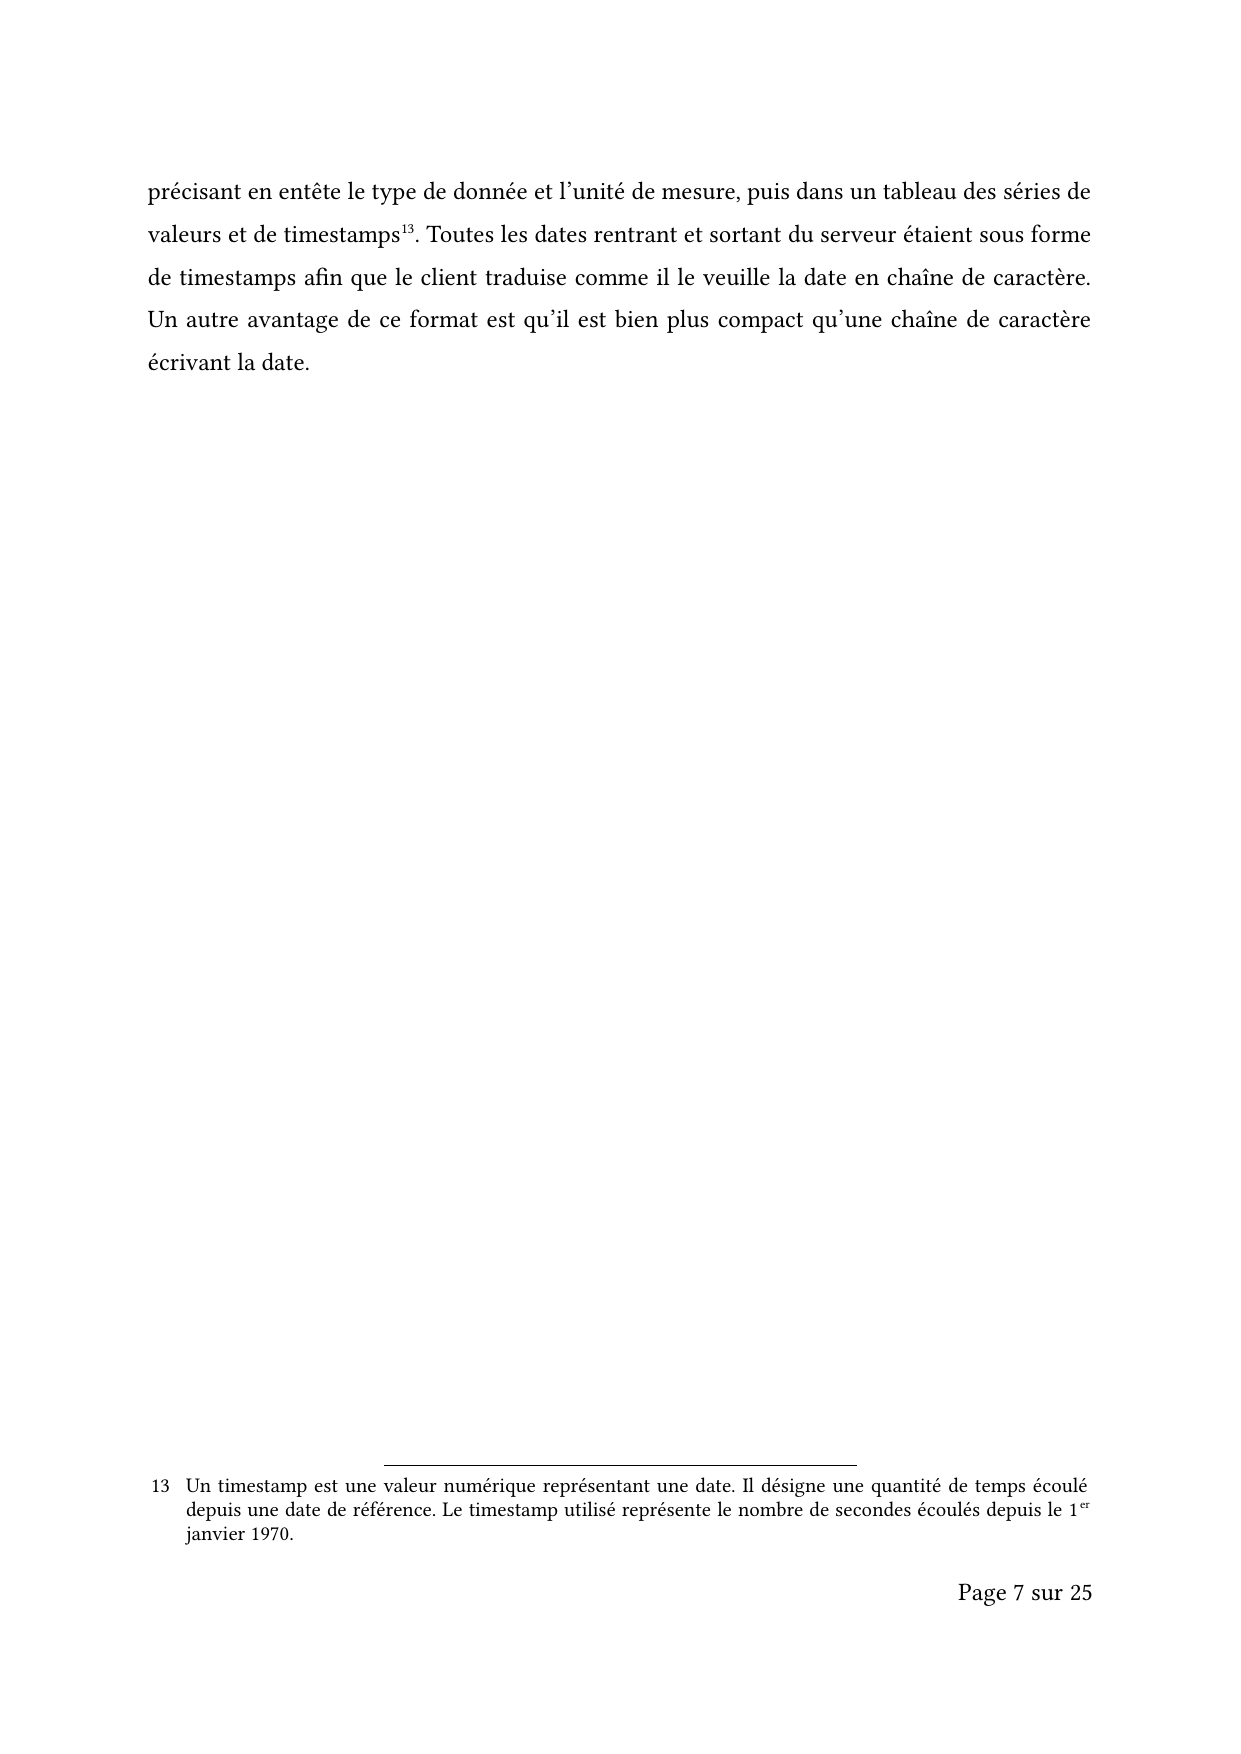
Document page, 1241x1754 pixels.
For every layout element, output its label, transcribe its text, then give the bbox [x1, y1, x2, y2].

text précisant en entête le type de donnée et l’unité de mesure, puis dans un tableau des séries de valeurs et de timestamps. Toutes les dates rentrant et sortant du serveur étaient sous forme de timestamps afin que le client traduise comme il le veuille la date en chaîne de caractère. Un autre avantage de ce format est qu’il est bien plus compact qu’une chaîne de caractère écrivant la date. [148, 177, 1093, 377]
text Un timestamp est une valeur numérique représentant une date. Il désigne une quantité de temps écoulé depuis une date de référence. Le timestamp utilisé représente le nombre de secondes écoulés depuis le 1er janvier 1970. [148, 1471, 1093, 1548]
